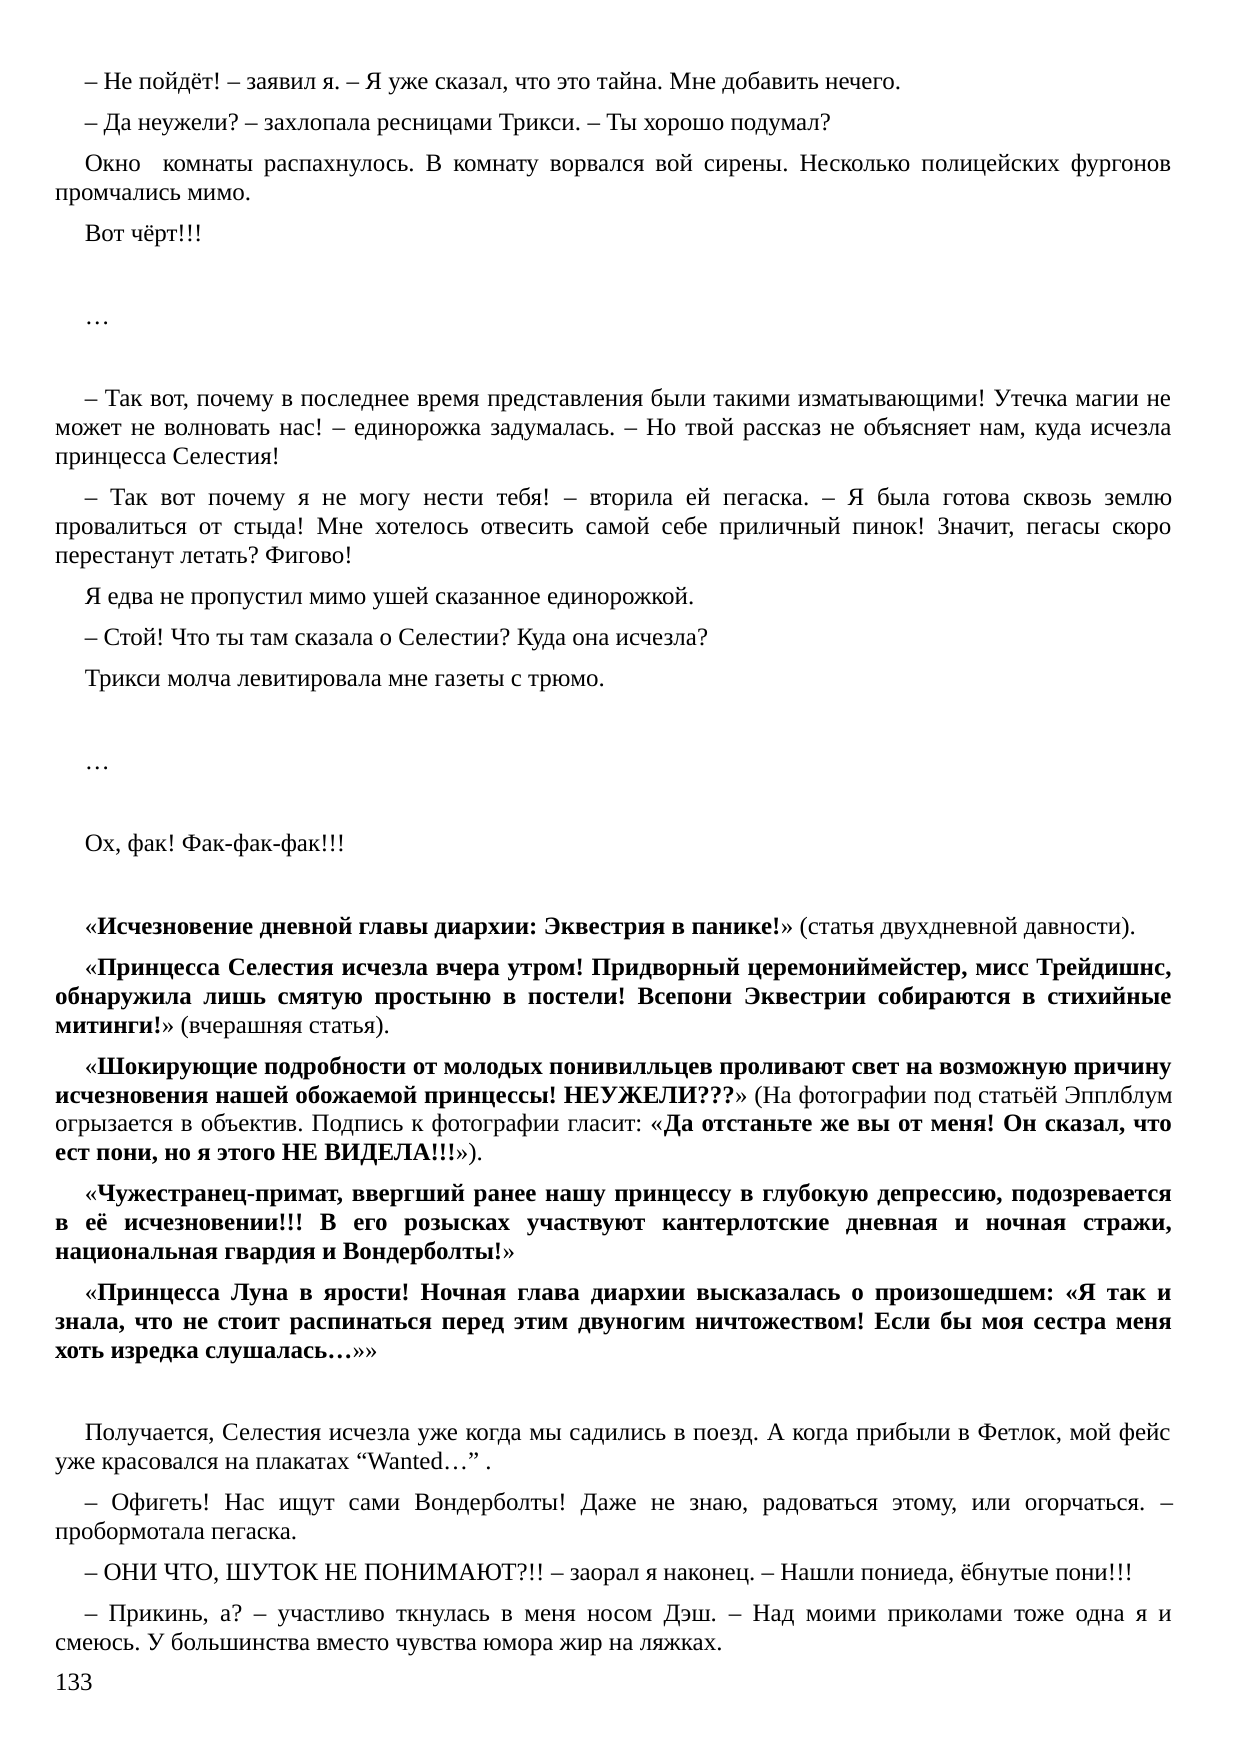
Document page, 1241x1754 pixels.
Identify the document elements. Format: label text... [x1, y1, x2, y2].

text – Прикинь, а? – участливо ткнулась в меня носом Дэш. – Над моими приколами тоже одна я и смеюсь. У большинства вместо чувства юмора жир на ляжках. [55, 1598, 1173, 1656]
text – ОНИ ЧТО, ШУТОК НЕ ПОНИМАЮТ?!! – заорал я наконец. – Нашли пониеда, ёбнутые пони!!! [55, 1557, 1173, 1586]
text Я едва не пропустил мимо ушей сказанное единорожкой. [55, 581, 1173, 610]
text – Стой! Что ты там сказала о Селестии? Куда она исчезла? [55, 622, 1173, 651]
text Получается, Селестия исчезла уже когда мы садились в поезд. А когда прибыли в Фетлок, мой фейс уже красовался на плакатах “Wanted…” . [55, 1417, 1173, 1475]
text – Так вот, почему в последнее время представления были такими изматывающими! Утечка магии не может не волновать нас! – единорожка задумалась. – Но твой рассказ не объясняет нам, куда исчезла принцесса Селестия! [55, 383, 1173, 470]
text Окно комнаты распахнулось. В комнату ворвался вой сирены. Несколько полицейских фургонов промчались мимо. [55, 148, 1173, 206]
text Вот чёрт!!! [55, 218, 1173, 247]
text – Офигеть! Нас ищут сами Вондерболты! Даже не знаю, радоваться этому, или огорчаться. – пробормотала пегаска. [55, 1487, 1173, 1545]
text «Чужестранец-примат, ввергший ранее нашу принцессу в глубокую депрессию, подозревается в её исчезновении!!! В его розысках участвуют кантерлотские дневная и ночная стражи, национальная гвардия и Вондерболты!» [55, 1178, 1173, 1265]
text «Принцесса Луна в ярости! Ночная глава диархии высказалась о произошедшем: «Я так и знала, что не стоит распинаться перед этим двуногим ничтожеством! Если бы моя сестра меня хоть изредка слушалась…»» [55, 1277, 1173, 1363]
text … [55, 301, 1173, 330]
text – Не пойдёт! – заявил я. – Я уже сказал, что это тайна. Мне добавить нечего. [55, 66, 1173, 95]
text Ох, фак! Фак-фак-фак!!! [55, 828, 1173, 857]
text – Да неужели? – захлопала ресницами Трикси. – Ты хорошо подумал? [55, 107, 1173, 136]
text «Исчезновение дневной главы диархии: Эквестрия в панике!» (статья двухдневной давности). [55, 911, 1173, 940]
text «Принцесса Селестия исчезла вчера утром! Придворный церемониймейстер, мисс Трейдишнс, обнаружила лишь смятую простыню в постели! Всепони Эквестрии собираются в стихийные митинги!» (вчерашняя статья). [55, 952, 1173, 1038]
text … [55, 746, 1173, 775]
text – Так вот почему я не могу нести тебя! – вторила ей пегаска. – Я была готова сквозь землю провалиться от стыда! Мне хотелось отвесить самой себе приличный пинок! Значит, пегасы скоро перестанут летать? Фигово! [55, 482, 1173, 568]
text Трикси молча левитировала мне газеты с трюмо. [55, 663, 1173, 692]
text «Шокирующие подробности от молодых понивилльцев проливают свет на возможную причину исчезновения нашей обожаемой принцессы! НЕУЖЕЛИ???» (На фотографии под статьёй Эпплблум огрызается в объектив. Подпись к фотографии гласит: «Да отстаньте же вы от меня! Он сказал, что ест пони, но я этого НЕ ВИДЕЛА!!!»). [55, 1051, 1173, 1166]
